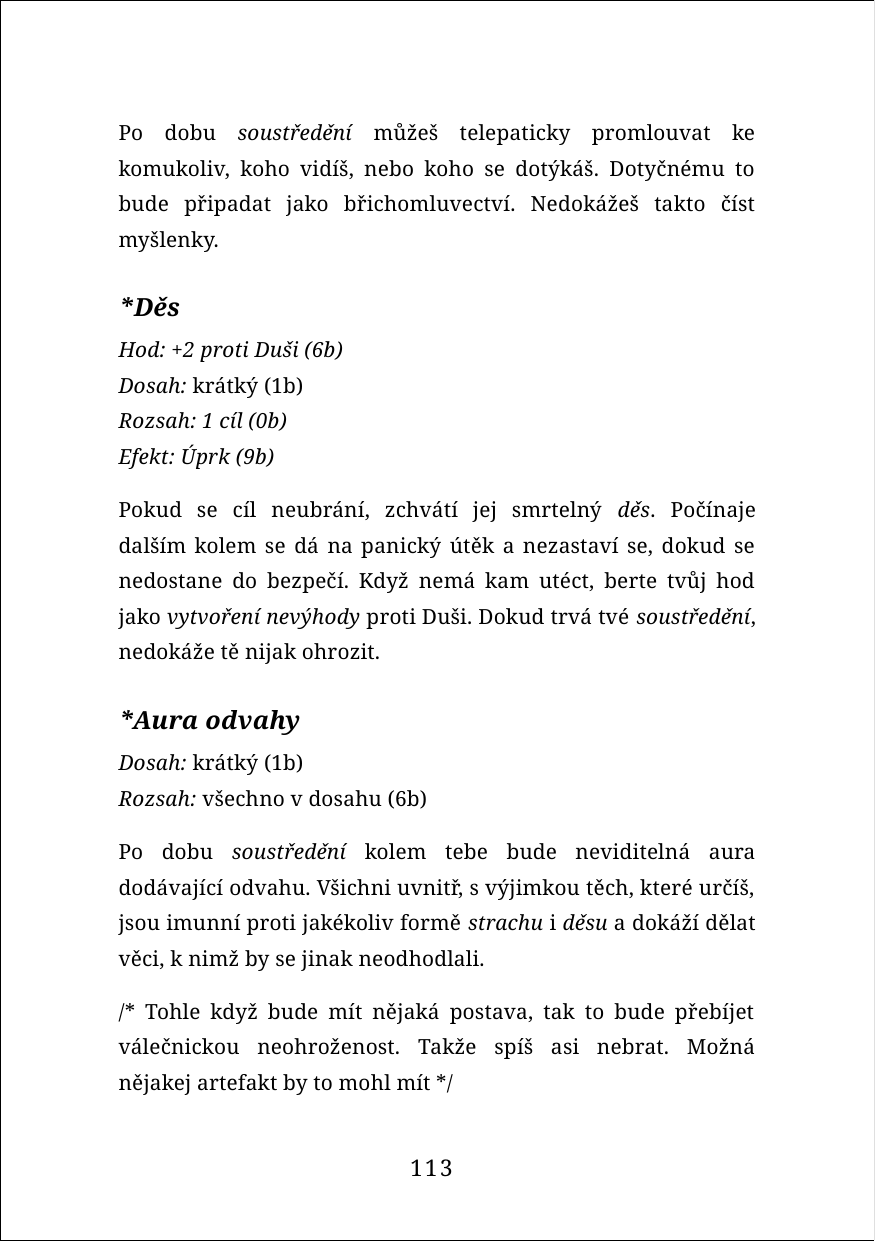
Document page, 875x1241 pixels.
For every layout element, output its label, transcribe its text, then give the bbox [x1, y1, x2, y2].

text Hod: +2 proti Duši (6b) Dosah: krátký (1b) Rozsah: 1 cíl (0b) Efekt: Úprk (9b) [118, 336, 756, 471]
text Po dobu soustředění můžeš telepaticky promlouvat ke komukoliv, koho vidíš, nebo koho se dotýkáš. Dotyčnému to bude připadat jako břichomluvectví. Nedokážeš takto číst myšlenky. [118, 118, 756, 253]
text Po dobu soustředění kolem tebe bude neviditelná aura dodávající odvahu. Všichni uvnitř, s výjimkou těch, které určíš, jsou imunní proti jakékoliv formě strachu i děsu a dokáží dělat věci, k nimž by se jinak neodhodlali. [118, 837, 756, 972]
text Pokud se cíl neubrání, zchvátí jej smrtelný děs. Počínaje dalším kolem se dá na panický útěk a nezastaví se, dokud se nedostane do bezpečí. Když nemá kam utéct, berte tvůj hod jako vytvoření nevýhody proti Duši. Dokud trvá tvé soustředění, nedokáže tě nijak ohrozit. [118, 495, 756, 666]
subtitle *Aura odvahy [118, 702, 756, 737]
text Dosah: krátký (1b) Rozsah: všechno v dosahu (6b) [118, 748, 756, 812]
text /* Tohle když bude mít nějaká postava, tak to bude přebíjet válečnickou neohroženost. Takže spíš asi nebrat. Možná nějakej artefakt by to mohl mít */ [118, 997, 756, 1096]
subtitle *Děs [118, 290, 756, 324]
